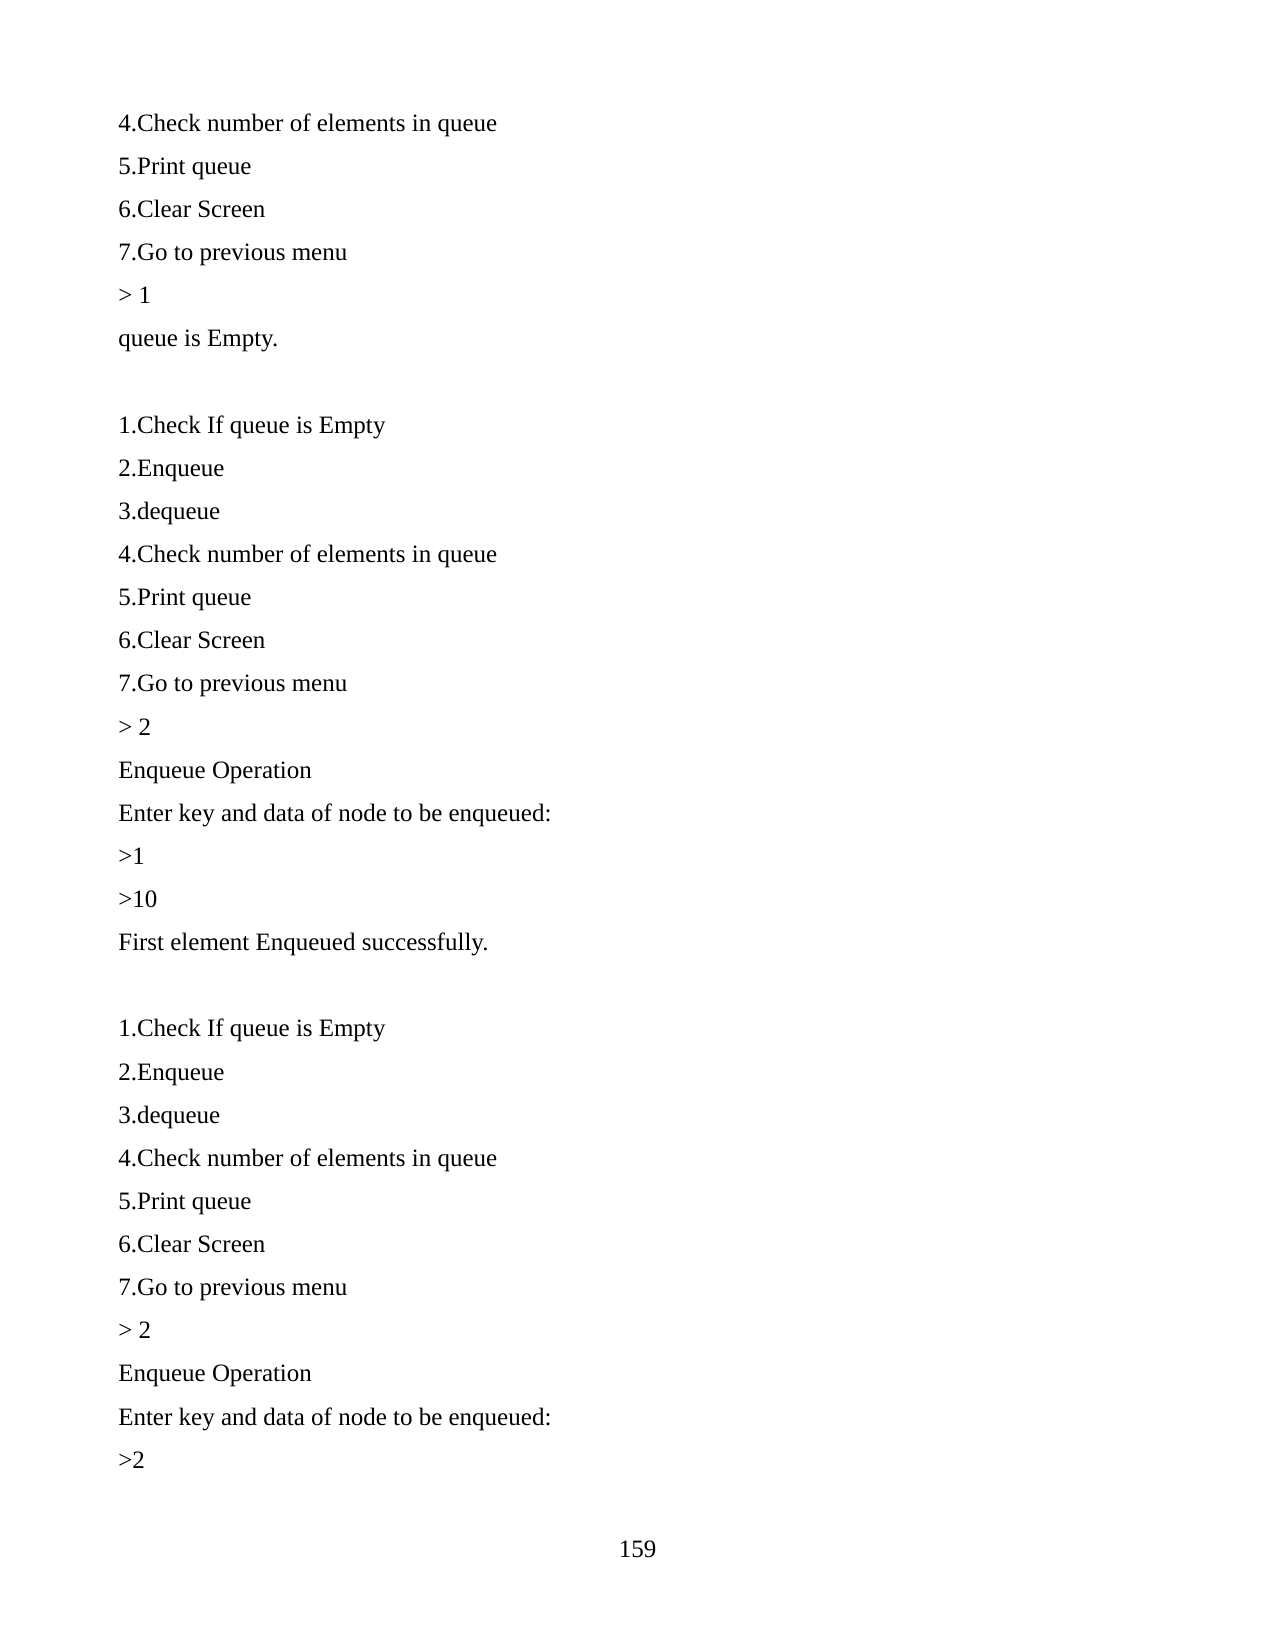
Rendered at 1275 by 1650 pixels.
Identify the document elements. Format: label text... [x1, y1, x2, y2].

text First element Enqueued successfully. [118, 927, 1157, 956]
text 6.Clear Screen [118, 625, 1157, 654]
text 6.Clear Screen [118, 194, 1157, 223]
text Enqueue Operation [118, 755, 1157, 783]
text 3.dequeue [118, 1100, 1157, 1128]
text queue is Empty. [118, 323, 1157, 352]
text >10 [118, 884, 1157, 913]
text Enter key and data of node to be enqueued: [118, 798, 1157, 827]
text > 2 [118, 1315, 1157, 1344]
text 1.Check If queue is Empty [118, 410, 1157, 438]
text 7.Go to previous menu [118, 237, 1157, 266]
text 5.Print queue [118, 1186, 1157, 1215]
text >1 [118, 841, 1157, 870]
text >2 [118, 1445, 1157, 1473]
text 3.dequeue [118, 496, 1157, 525]
text Enter key and data of node to be enqueued: [118, 1402, 1157, 1430]
text Enqueue Operation [118, 1358, 1157, 1387]
text 4.Check number of elements in queue [118, 1143, 1157, 1172]
text 4.Check number of elements in queue [118, 108, 1157, 137]
text 7.Go to previous menu [118, 668, 1157, 697]
text 2.Enqueue [118, 453, 1157, 482]
text 2.Enqueue [118, 1057, 1157, 1085]
text 5.Print queue [118, 582, 1157, 611]
text 4.Check number of elements in queue [118, 539, 1157, 568]
text 1.Check If queue is Empty [118, 1013, 1157, 1042]
text > 1 [118, 280, 1157, 309]
text > 2 [118, 712, 1157, 740]
text 7.Go to previous menu [118, 1272, 1157, 1301]
text 6.Clear Screen [118, 1229, 1157, 1258]
text 5.Print queue [118, 151, 1157, 180]
